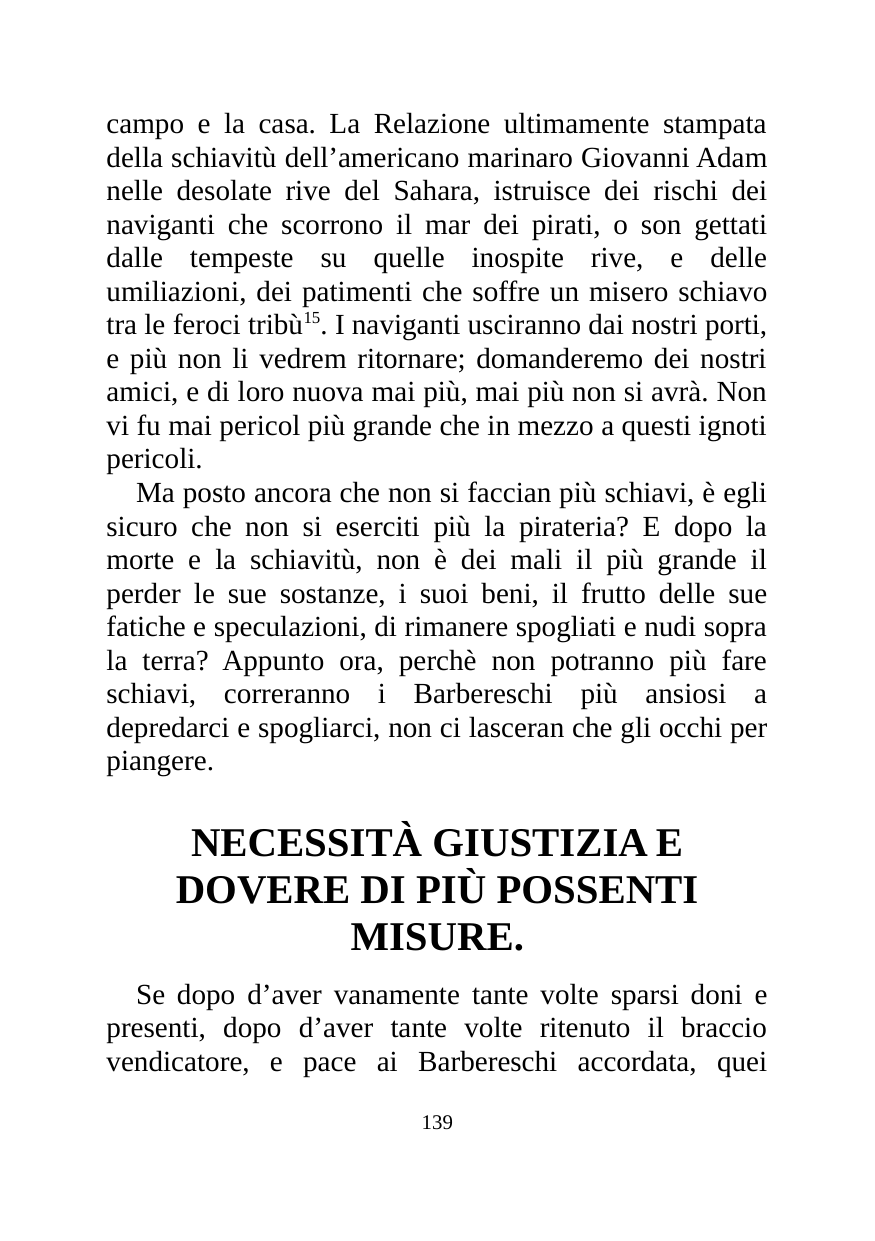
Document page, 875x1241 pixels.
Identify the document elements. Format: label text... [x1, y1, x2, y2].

text campo e la casa. La Relazione ultimamente stampata della schiavitù dell’americano marinaro Giovanni Adam nelle desolate rive del Sahara, istruisce dei rischi dei naviganti che scorrono il mar dei pirati, o son gettati dalle tempeste su quelle inospite rive, e delle umiliazioni, dei patimenti che soffre un misero schiavo tra le feroci tribù. I naviganti usciranno dai nostri porti, e più non li vedrem ritornare; domanderemo dei nostri amici, e di loro nuova mai più, mai più non si avrà. Non vi fu mai pericol più grande che in mezzo a questi ignoti pericoli. [106, 106, 768, 475]
subtitle Necessità giustizia e dovere di più possenti misure. [106, 818, 768, 959]
text Ma posto ancora che non si faccian più schiavi, è egli sicuro che non si eserciti più la pirateria? E dopo la morte e la schiavitù, non è dei mali il più grande il perder le sue sostanze, i suoi beni, il frutto delle sue fatiche e speculazioni, di rimanere spogliati e nudi sopra la terra? Appunto ora, perchè non potranno più fare schiavi, correranno i Barbereschi più ansiosi a depredarci e spogliarci, non ci lasceran che gli occhi per piangere. [106, 475, 768, 777]
text Se dopo d’aver vanamente tante volte sparsi doni e presenti, dopo d’aver tante volte ritenuto il braccio vendicatore, e pace ai Barbereschi accordata, quei [106, 977, 768, 1078]
